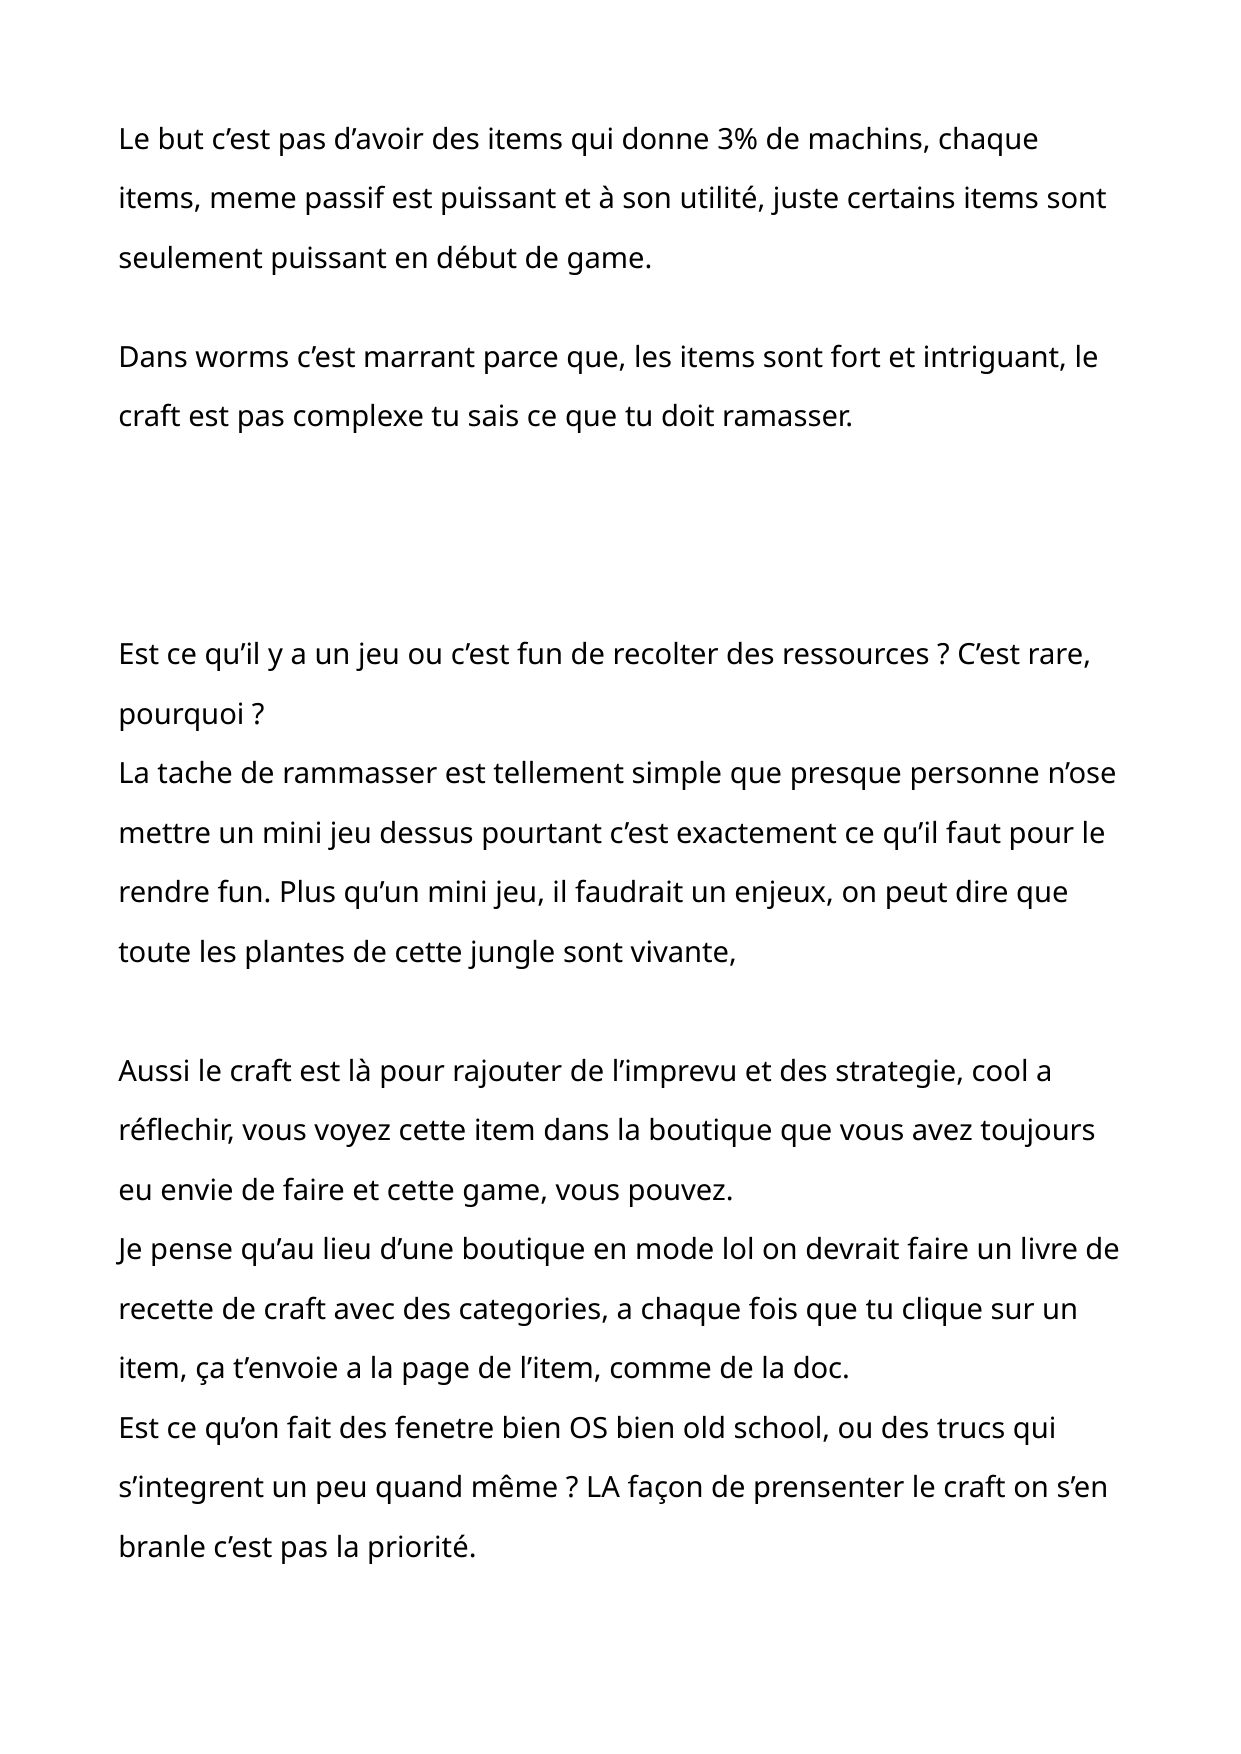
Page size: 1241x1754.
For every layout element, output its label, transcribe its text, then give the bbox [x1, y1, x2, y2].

text Est ce qu’on fait des fenetre bien OS bien old school, ou des trucs qui s’integrent un peu quand même ? LA façon de prensenter le craft on s’en branle c’est pas la priorité. [118, 1407, 1122, 1566]
text Le but c’est pas d’avoir des items qui donne 3% de machins, chaque items, meme passif est puissant et à son utilité, juste certains items sont seulement puissant en début de game. [118, 118, 1122, 277]
text Aussi le craft est là pour rajouter de l’imprevu et des strategie, cool a réflechir, vous voyez cette item dans la boutique que vous avez toujours eu envie de faire et cette game, vous pouvez. [118, 1050, 1122, 1209]
text La tache de rammasser est tellement simple que presque personne n’ose mettre un mini jeu dessus pourtant c’est exactement ce qu’il faut pour le rendre fun. Plus qu’un mini jeu, il faudrait un enjeux, on peut dire que toute les plantes de cette jungle sont vivante, [118, 753, 1122, 971]
text Dans worms c’est marrant parce que, les items sont fort et intriguant, le craft est pas complexe tu sais ce que tu doit ramasser. [118, 336, 1122, 435]
text Je pense qu’au lieu d’une boutique en mode lol on devrait faire un livre de recette de craft avec des categories, a chaque fois que tu clique sur un item, ça t’envoie a la page de l’item, comme de la doc. [118, 1228, 1122, 1387]
text Est ce qu’il y a un jeu ou c’est fun de recolter des ressources ? C’est rare, pourquoi ? [118, 634, 1122, 733]
